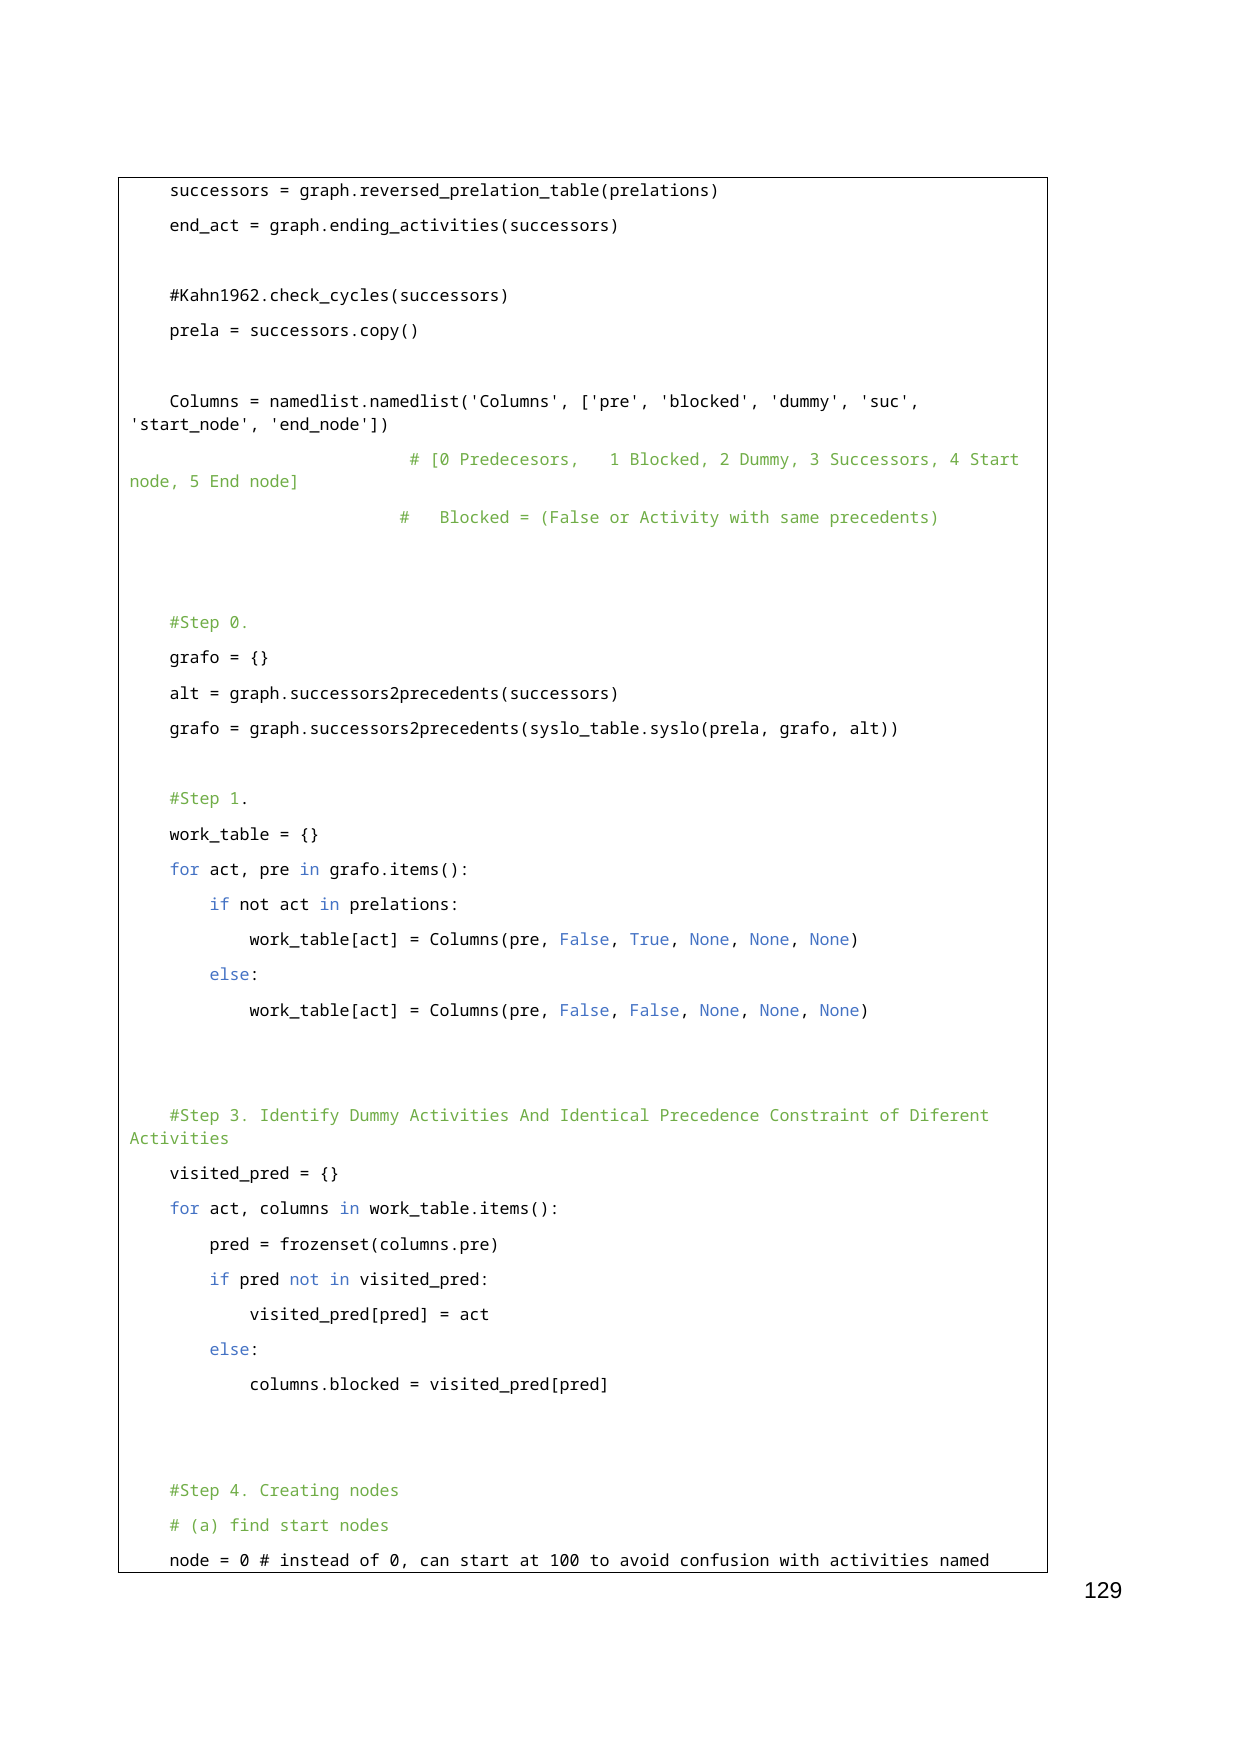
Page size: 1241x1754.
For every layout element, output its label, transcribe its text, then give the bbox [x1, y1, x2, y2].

table_header successors = graph.reversed_prelation_table(prelations) end_act = graph.ending_activities(successors) #Kahn1962.check_cycles(successors) prela = successors.copy() Columns = namedlist.namedlist('Columns', ['pre', 'blocked', 'dummy', 'suc', 'start_node', 'end_node']) # [0 Predecesors, 1 Blocked, 2 Dummy, 3 Successors, 4 Start node, 5 End node] # Blocked = (False or Activity with same precedents) #Step 0. grafo = {} alt = graph.successors2precedents(successors) grafo = graph.successors2precedents(syslo_table.syslo(prela, grafo, alt)) #Step 1. work_table = {} for act, pre in grafo.items(): if not act in prelations: work_table[act] = Columns(pre, False, True, None, None, None) else: work_table[act] = Columns(pre, False, False, None, None, None) #Step 3. Identify Dummy Activities And Identical Precedence Constraint of Diferent Activities visited_pred = {} for act, columns in work_table.items(): pred = frozenset(columns.pre) if pred not in visited_pred: visited_pred[pred] = act else: columns.blocked = visited_pred[pred] #Step 4. Creating nodes # (a) find start nodes node = 0 # instead of 0, can start at 100 to avoid confusion with activities named [119, 178, 1047, 1572]
